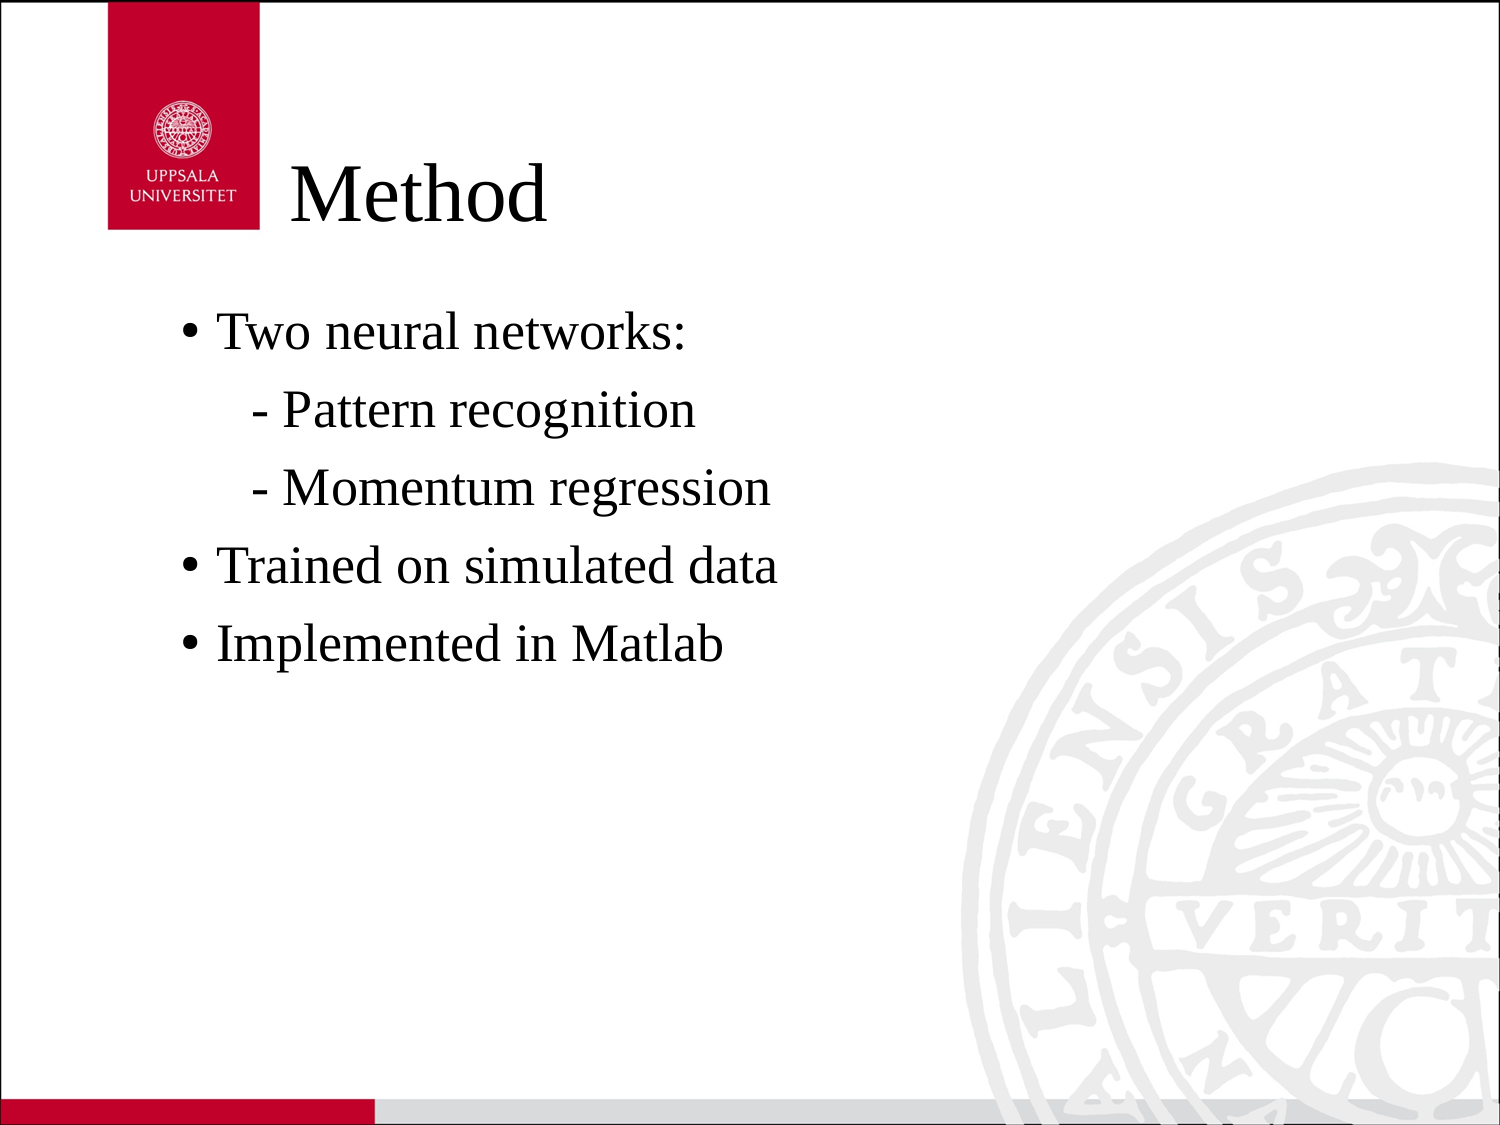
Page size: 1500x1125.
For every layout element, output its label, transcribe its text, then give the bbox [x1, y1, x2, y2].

title Method [289, 99, 1436, 288]
picture [0, 0, 1500, 1125]
text_box Two neural networks: - Pattern recognition - Momentum regression Trained on simulated data Implemented in Matlab [165, 294, 1193, 794]
